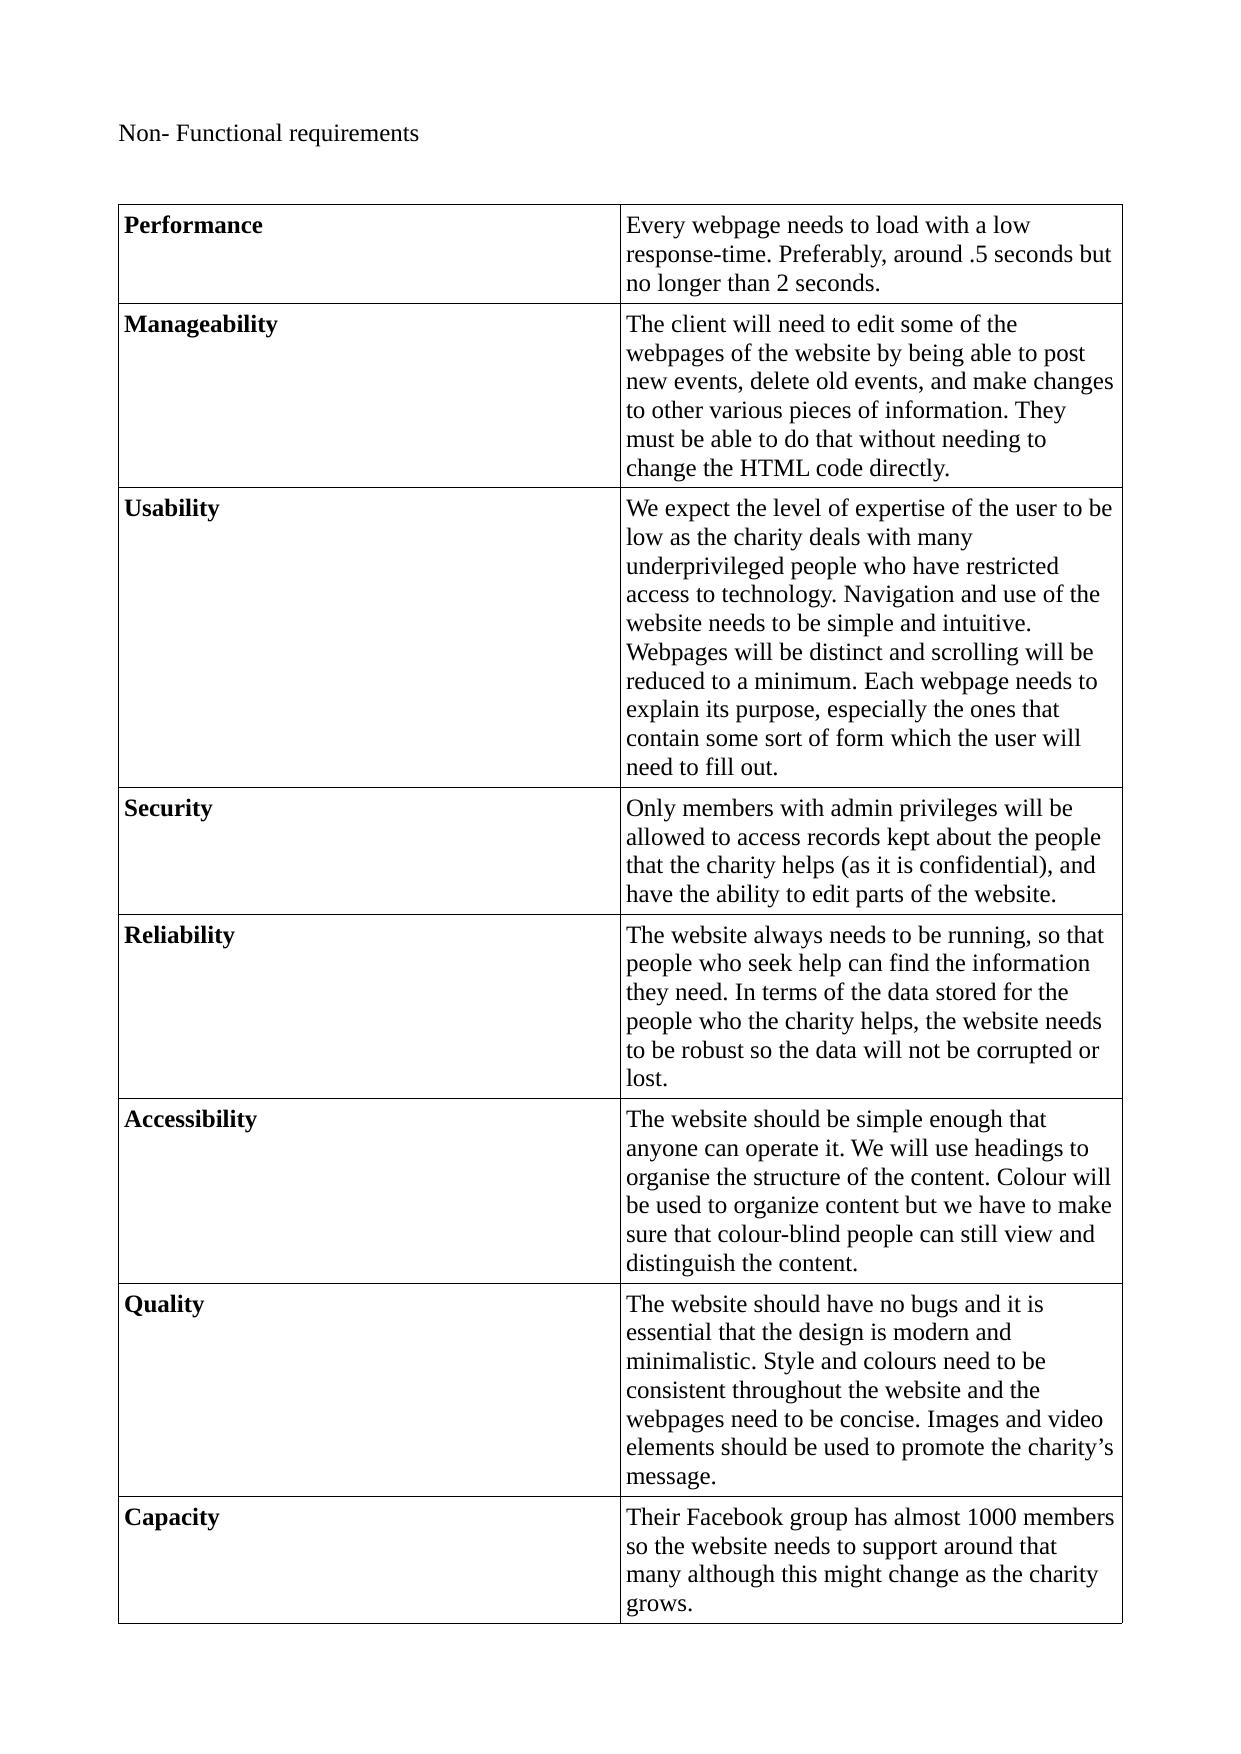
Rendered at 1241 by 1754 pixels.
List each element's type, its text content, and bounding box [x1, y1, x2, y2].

table_cell Accessibility [119, 1099, 620, 1282]
table_cell Manageability [119, 304, 620, 487]
table_cell The website should be simple enough that anyone can operate it. We will use headings to organise the structure of the content. Colour will be used to organize content but we have to make sure that colour-blind people can still view and distinguish the content. [621, 1099, 1122, 1282]
table_cell The website always needs to be running, so that people who seek help can find the information they need. In terms of the data stored for the people who the charity helps, the website needs to be robust so the data will not be corrupted or lost. [621, 915, 1122, 1098]
table_header Every webpage needs to load with a low response-time. Preferably, around .5 seconds but no longer than 2 seconds. [621, 205, 1122, 303]
table_cell Quality [119, 1284, 620, 1496]
table_cell Capacity [119, 1497, 620, 1623]
table_cell Reliability [119, 915, 620, 1098]
table_header Performance [119, 205, 620, 303]
table_cell The website should have no bugs and it is essential that the design is modern and minimalistic. Style and colours need to be consistent throughout the website and the webpages need to be concise. Images and video elements should be used to promote the charity’s message. [621, 1284, 1122, 1496]
table_cell Their Facebook group has almost 1000 members so the website needs to support around that many although this might change as the charity grows. [621, 1497, 1122, 1623]
text Non- Functional requirements [118, 118, 1122, 147]
table_cell The client will need to edit some of the webpages of the website by being able to post new events, delete old events, and make changes to other various pieces of information. They must be able to do that without needing to change the HTML code directly. [621, 304, 1122, 487]
table_cell We expect the level of expertise of the user to be low as the charity deals with many underprivileged people who have restricted access to technology. Navigation and use of the website needs to be simple and intuitive. Webpages will be distinct and scrolling will be reduced to a minimum. Each webpage needs to explain its purpose, especially the ones that contain some sort of form which the user will need to fill out. [621, 488, 1122, 787]
table_cell Security [119, 788, 620, 913]
table_cell Usability [119, 488, 620, 787]
table_cell Only members with admin privileges will be allowed to access records kept about the people that the charity helps (as it is confidential), and have the ability to edit parts of the website. [621, 788, 1122, 913]
